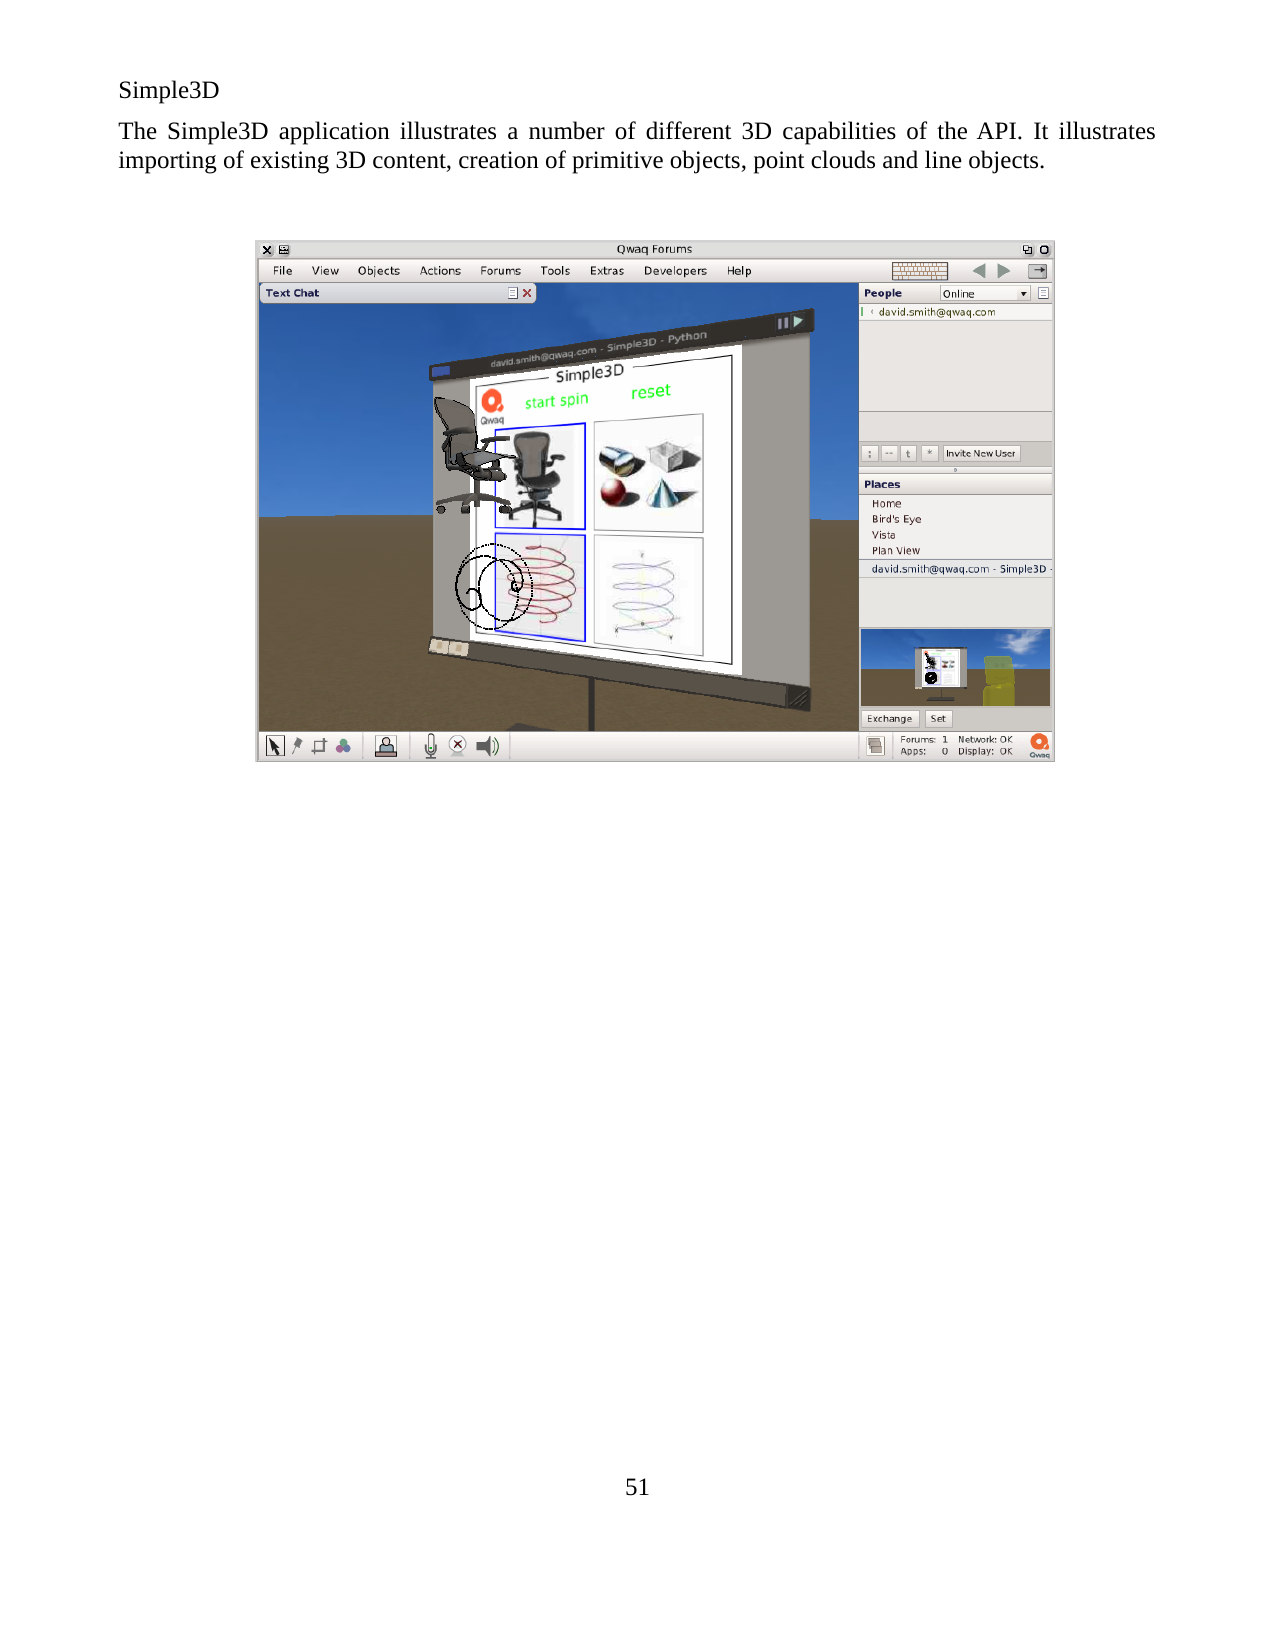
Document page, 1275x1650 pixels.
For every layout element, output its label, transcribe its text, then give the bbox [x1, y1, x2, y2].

text The Simple3D application illustrates a number of different 3D capabilities of the API. It illustrates importing of existing 3D content, creation of primitive objects, point clouds and line objects. [118, 116, 1157, 174]
text Simple3D [118, 75, 1157, 104]
